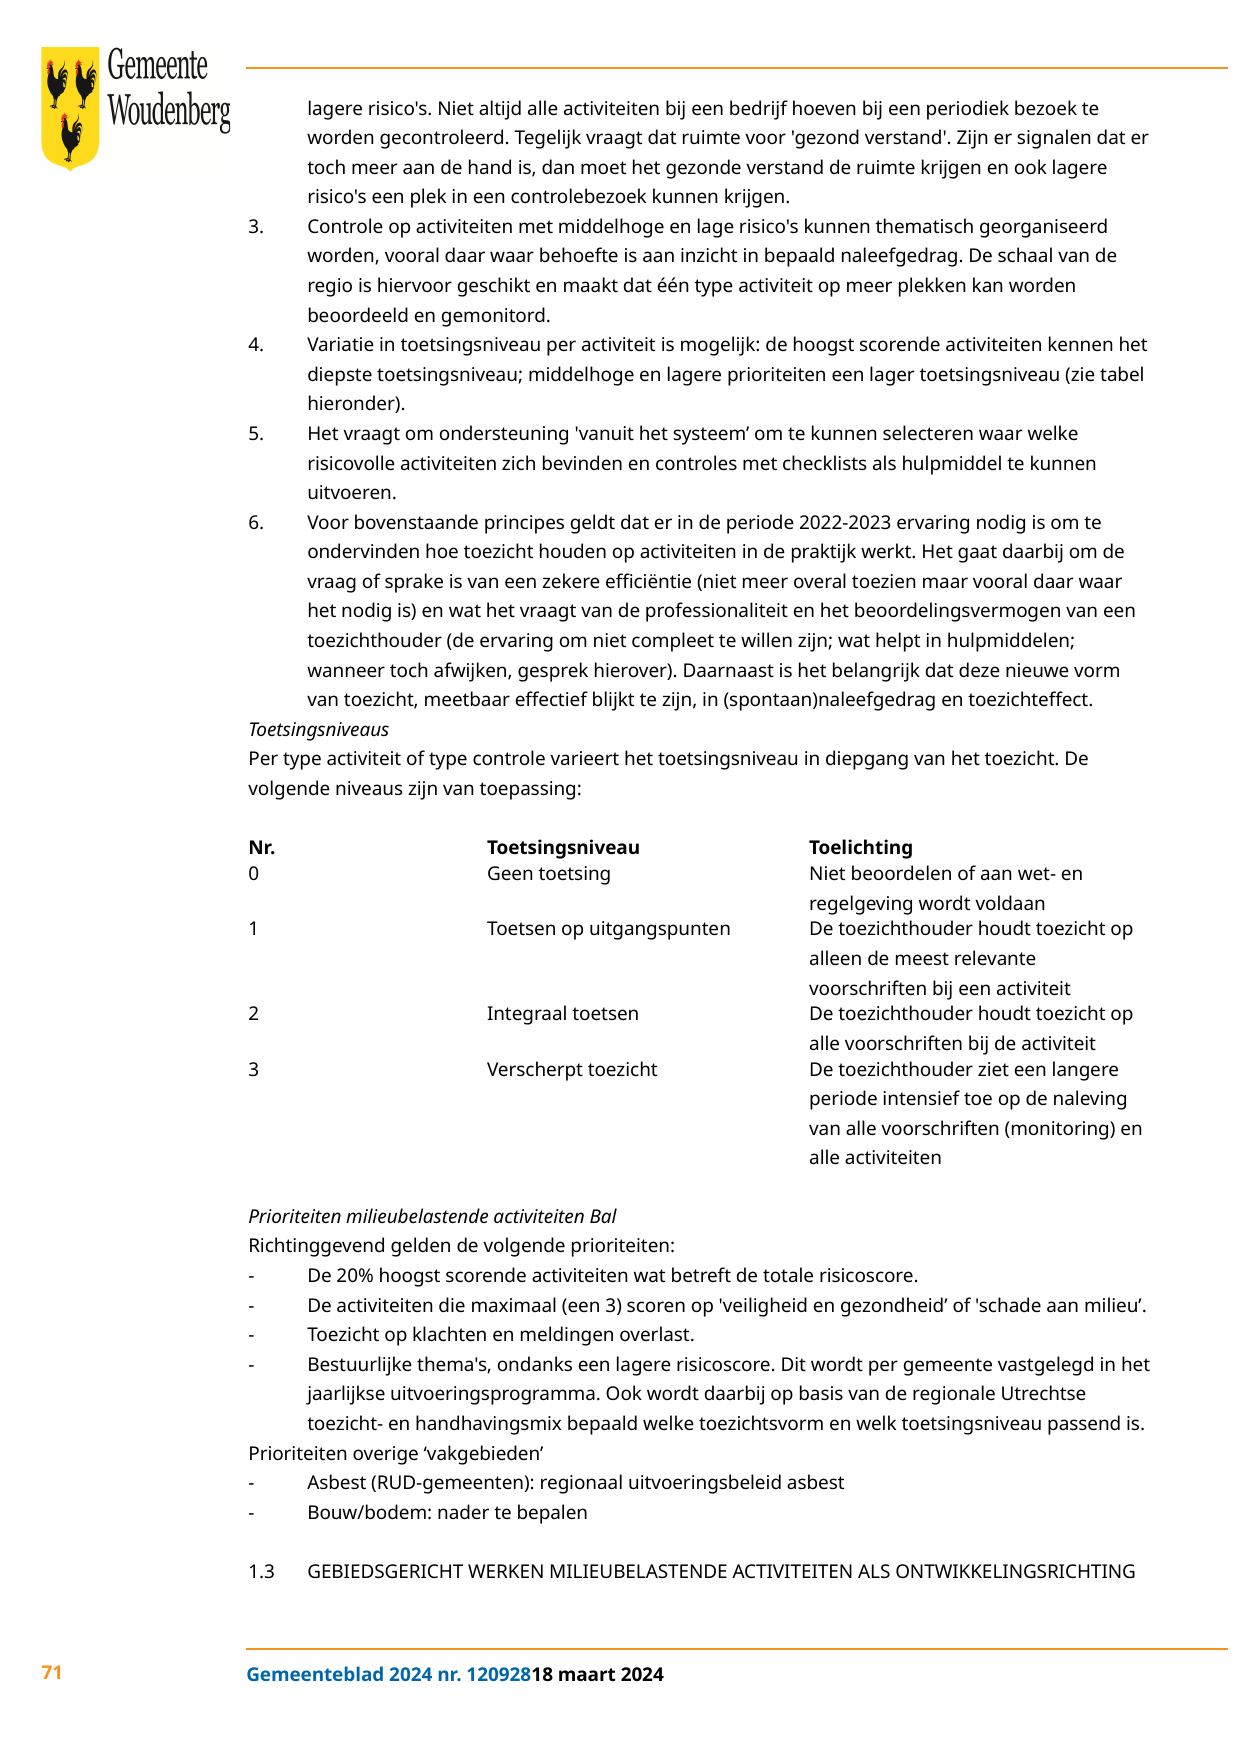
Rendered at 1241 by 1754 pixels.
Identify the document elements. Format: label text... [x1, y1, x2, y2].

table_header Nr. [248, 835, 487, 860]
list lagere risico's. Niet altijd alle activiteiten bij een bedrijf hoeven bij een periodiek bezoek te worden gecontroleerd. Tegelijk vraagt dat ruimte voor 'gezond verstand'. Zijn er signalen dat er toch meer aan de hand is, dan moet het gezonde verstand de ruimte krijgen en ook lagere risico's een plek in een controlebezoek kunnen krijgen. [248, 95, 1152, 209]
list Toezicht op klachten en meldingen overlast. [248, 1321, 1152, 1347]
list Het vraagt om ondersteuning 'vanuit het systeem’ om te kunnen selecteren waar welke risicovolle activiteiten zich bevinden en controles met checklists als hulpmiddel te kunnen uitvoeren. [248, 420, 1152, 505]
table_cell Verscherpt toezicht [487, 1056, 809, 1170]
list De 20% hoogst scorende activiteiten wat betreft de totale risicoscore. [248, 1262, 1152, 1288]
table_cell Niet beoordelen of aan wet- en regelgeving wordt voldaan [809, 860, 1152, 916]
table_cell De toezichthouder houdt toezicht op alleen de meest relevante voorschriften bij een activiteit [809, 916, 1152, 1000]
list Controle op activiteiten met middelhoge en lage risico's kunnen thematisch georganiseerd worden, vooral daar waar behoefte is aan inzicht in bepaald naleefgedrag. De schaal van de regio is hiervoor geschikt en maakt dat één type activiteit op meer plekken kan worden beoordeeld en gemonitord. [248, 213, 1152, 328]
list Variatie in toetsingsniveau per activiteit is mogelijk: de hoogst scorende activiteiten kennen het diepste toetsingsniveau; middelhoge en lagere prioriteiten een lager toetsingsniveau (zie tabel hieronder). [248, 331, 1152, 416]
table_cell Toetsen op uitgangspunten [487, 916, 809, 1000]
table_cell 3 [248, 1056, 487, 1170]
list De activiteiten die maximaal (een 3) scoren op 'veiligheid en gezondheid’ of 'schade aan milieu’. [248, 1292, 1152, 1317]
table_cell Geen toetsing [487, 860, 809, 916]
text Prioriteiten overige ‘vakgebieden’ [248, 1440, 1152, 1465]
table_cell De toezichthouder houdt toezicht op alle voorschriften bij de activiteit [809, 1000, 1152, 1056]
table_header Toelichting [809, 835, 1152, 860]
table_header Toetsingsniveau [487, 835, 809, 860]
text Prioriteiten milieubelastende activiteiten Bal [248, 1203, 1152, 1229]
table_cell 1 [248, 916, 487, 1000]
table_cell Integraal toetsen [487, 1000, 809, 1056]
picture [41, 47, 231, 172]
list Bestuurlijke thema's, ondanks een lagere risicoscore. Dit wordt per gemeente vastgelegd in het jaarlijkse uitvoeringsprogramma. Ook wordt daarbij op basis van de regionale Utrechtse toezicht- en handhavingsmix bepaald welke toezichtsvorm en welk toetsingsniveau passend is. [248, 1351, 1152, 1436]
table_cell 0 [248, 860, 487, 916]
list GEBIEDSGERICHT WERKEN MILIEUBELASTENDE ACTIVITEITEN ALS ONTWIKKELINGSRICHTING [248, 1558, 1152, 1584]
table_cell 2 [248, 1000, 487, 1056]
text Per type activiteit of type controle varieert het toetsingsniveau in diepgang van het toezicht. De volgende niveaus zijn van toepassing: [248, 746, 1152, 801]
list Asbest (RUD-gemeenten): regionaal uitvoeringsbeleid asbest [248, 1469, 1152, 1495]
list Voor bovenstaande principes geldt dat er in de periode 2022-2023 ervaring nodig is om te ondervinden hoe toezicht houden op activiteiten in de praktijk werkt. Het gaat daarbij om de vraag of sprake is van een zekere efficiëntie (niet meer overal toezien maar vooral daar waar het nodig is) en wat het vraagt van de professionaliteit en het beoordelingsvermogen van een toezichthouder (de ervaring om niet compleet te willen zijn; wat helpt in hulpmiddelen; wanneer toch afwijken, gesprek hierover). Daarnaast is het belangrijk dat deze nieuwe vorm van toezicht, meetbaar effectief blijkt te zijn, in (spontaan)naleefgedrag en toezichteffect. [248, 509, 1152, 712]
text Richtinggevend gelden de volgende prioriteiten: [248, 1233, 1152, 1258]
table_cell De toezichthouder ziet een langere periode intensief toe op de naleving van alle voorschriften (monitoring) en alle activiteiten [809, 1056, 1152, 1170]
text Toetsingsniveaus [248, 716, 1152, 742]
list Bouw/bodem: nader te bepalen [248, 1499, 1152, 1524]
